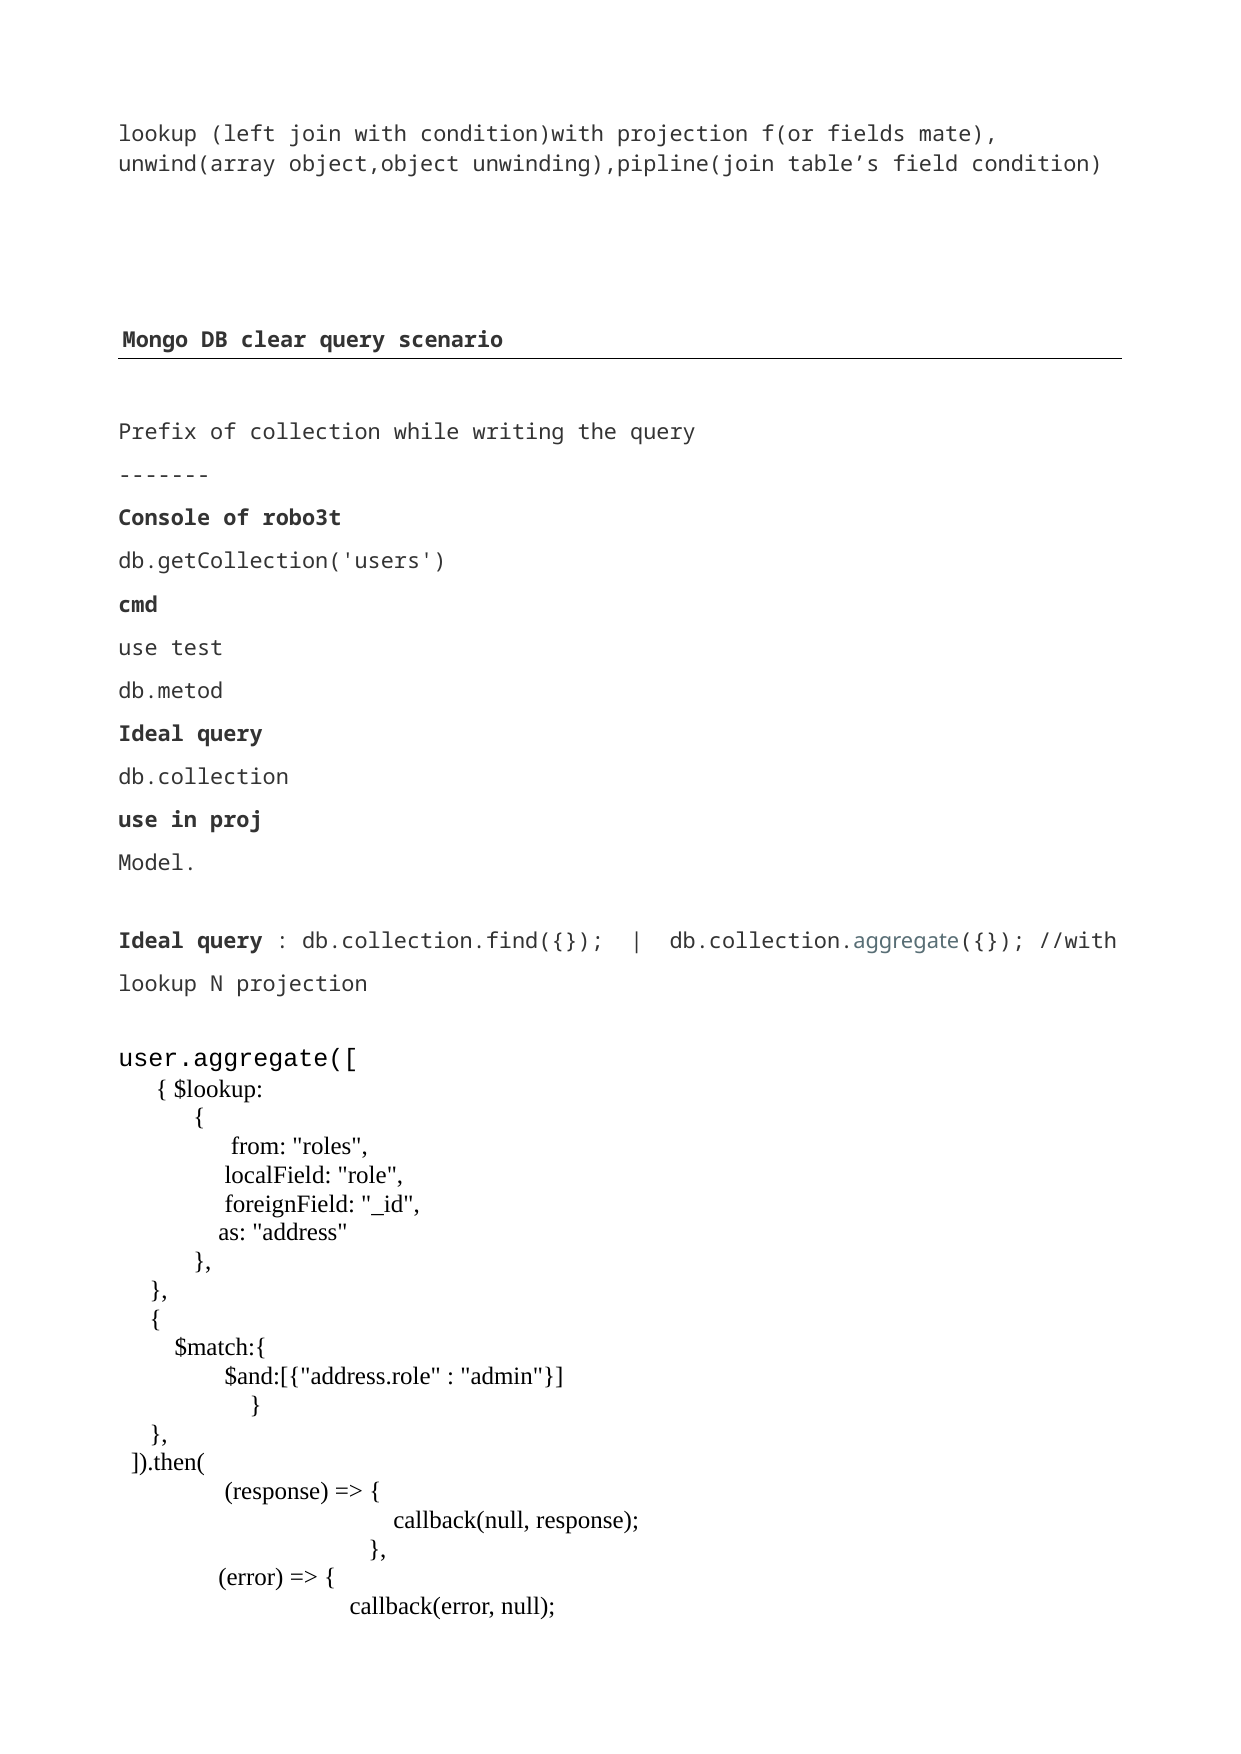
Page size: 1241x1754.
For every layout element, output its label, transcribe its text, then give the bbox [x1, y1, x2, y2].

text Ideal query : db.collection.find({}); | db.collection.aggregate({}); //with lookup N projection [118, 925, 1122, 998]
text $and:[{"address.role" : "admin"}] [118, 1361, 1122, 1390]
text user.aggregate([ [118, 1045, 1122, 1074]
text (error) => { [118, 1562, 1122, 1591]
text lookup (left join with condition)with projection f(or fields mate), unwind(array object,object unwinding),pipline(join table’s field condition) [118, 118, 1122, 178]
text use in proj [118, 804, 1122, 834]
text foreignField: "_id", [118, 1189, 1122, 1217]
text Console of robo3t [118, 502, 1122, 532]
text Mongo DB clear query scenario [118, 319, 1122, 358]
text }, [118, 1246, 1122, 1275]
text from: "roles", [118, 1131, 1122, 1160]
text callback(null, response); [118, 1505, 1122, 1534]
text callback(error, null); [118, 1591, 1122, 1620]
text cmd [118, 589, 1122, 618]
text { [118, 1304, 1122, 1332]
text Ideal query [118, 718, 1122, 748]
text db.collection [118, 761, 1122, 791]
text $match:{ [118, 1332, 1122, 1361]
text db.getCollection('users') [118, 546, 1122, 575]
text }, [118, 1275, 1122, 1304]
text Model. [118, 847, 1122, 877]
text as: "address" [118, 1217, 1122, 1246]
text ]).then( [118, 1447, 1122, 1476]
text Prefix of collection while writing the query [118, 416, 1122, 446]
text db.metod [118, 675, 1122, 705]
text } [118, 1390, 1122, 1419]
text use test [118, 632, 1122, 662]
text }, [118, 1419, 1122, 1447]
text { $lookup: [118, 1074, 1122, 1102]
text localField: "role", [118, 1160, 1122, 1189]
text }, [118, 1534, 1122, 1562]
text (response) => { [118, 1476, 1122, 1505]
text { [118, 1102, 1122, 1131]
text ------- [118, 459, 1122, 489]
